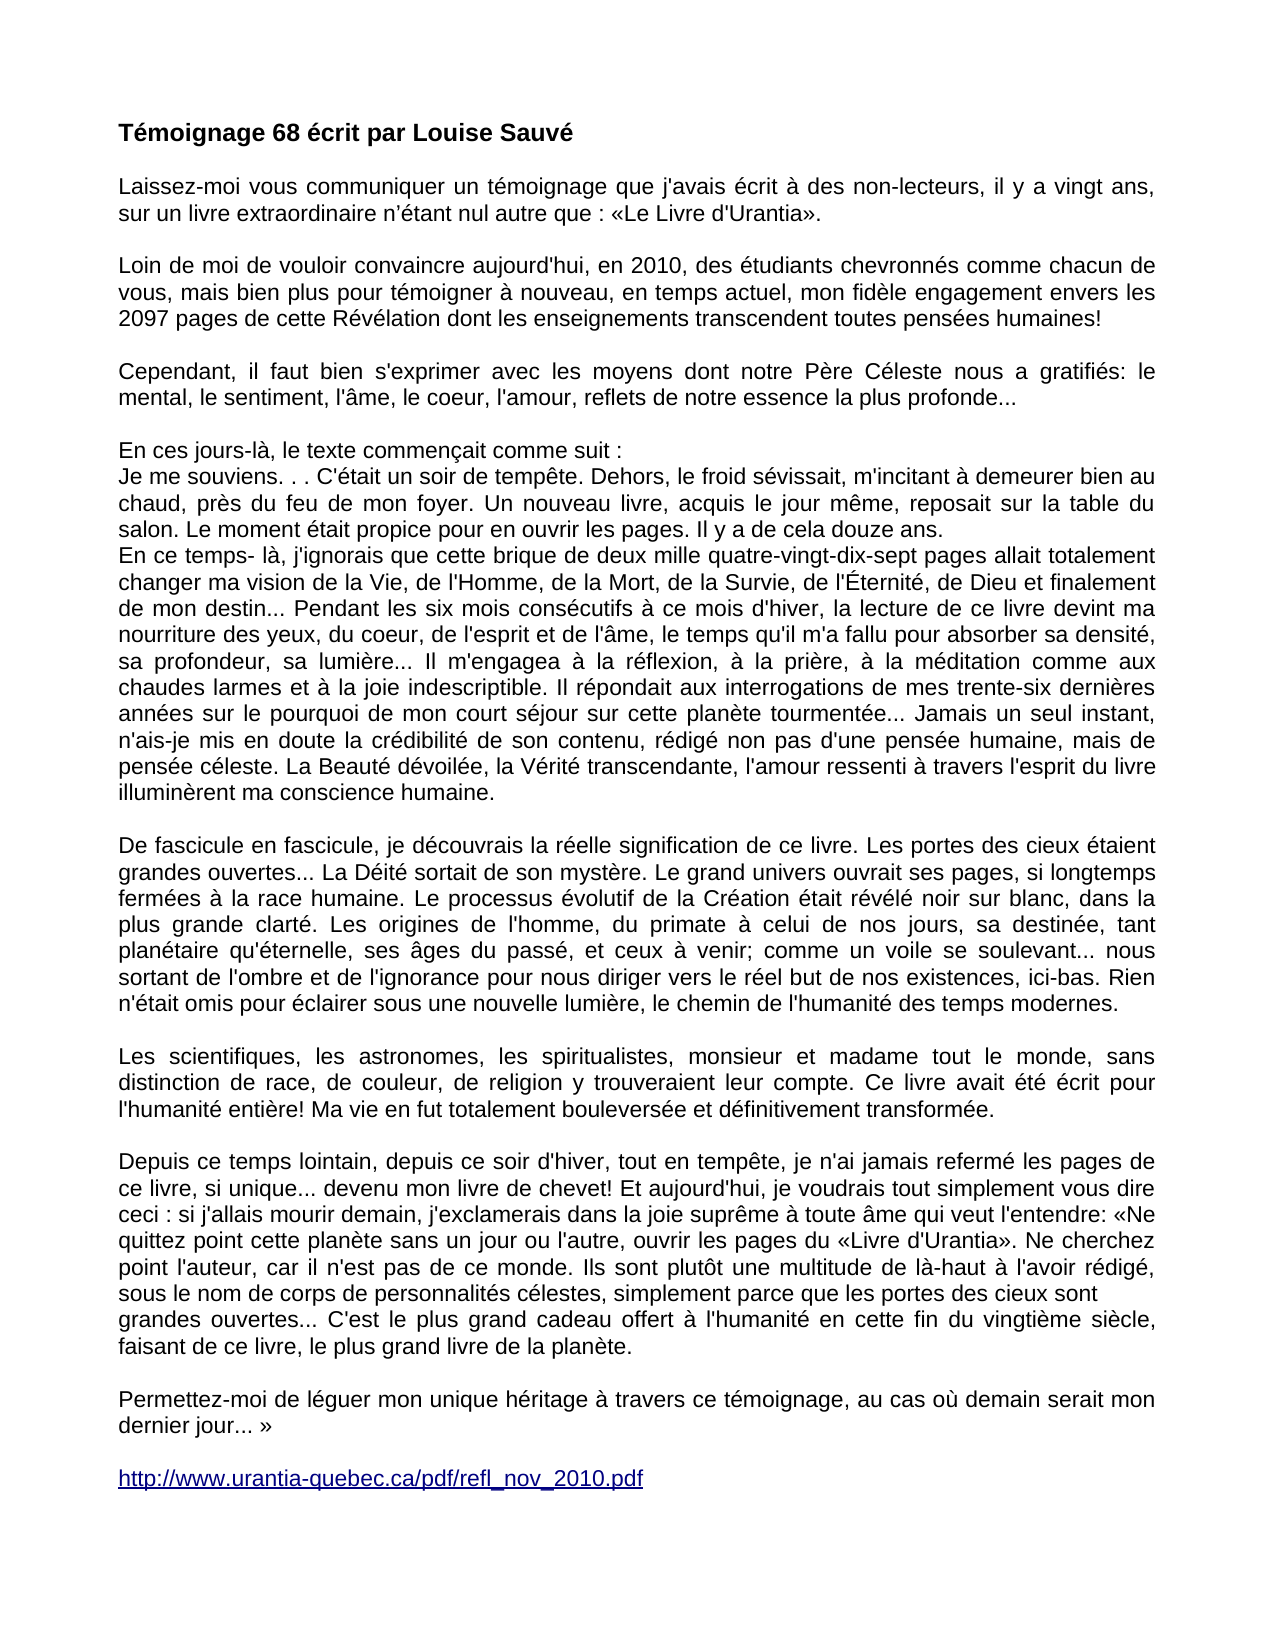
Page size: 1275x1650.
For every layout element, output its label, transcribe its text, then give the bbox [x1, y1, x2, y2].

text De fascicule en fascicule, je découvrais la réelle signification de ce livre. Les portes des cieux étaient grandes ouvertes... La Déité sortait de son mystère. Le grand univers ouvrait ses pages, si longtemps fermées à la race humaine. Le processus évolutif de la Création était révélé noir sur blanc, dans la plus grande clarté. Les origines de l'homme, du primate à celui de nos jours, sa destinée, tant planétaire qu'éternelle, ses âges du passé, et ceux à venir; comme un voile se soulevant... nous sortant de l'ombre et de l'ignorance pour nous diriger vers le réel but de nos existences, ici-bas. Rien n'était omis pour éclairer sous une nouvelle lumière, le chemin de l'humanité des temps modernes. [118, 832, 1157, 1017]
text Loin de moi de vouloir convaincre aujourd'hui, en 2010, des étudiants chevronnés comme chacun de vous, mais bien plus pour témoigner à nouveau, en temps actuel, mon fidèle engagement envers les 2097 pages de cette Révélation dont les enseignements transcendent toutes pensées humaines! [118, 252, 1157, 331]
text Je me souviens. . . C'était un soir de tempête. Dehors, le froid sévissait, m'incitant à demeurer bien au chaud, près du feu de mon foyer. Un nouveau livre, acquis le jour même, reposait sur la table du salon. Le moment était propice pour en ouvrir les pages. Il y a de cela douze ans. [118, 463, 1157, 542]
text Cependant, il faut bien s'exprimer avec les moyens dont notre Père Céleste nous a gratifiés: le mental, le sentiment, l'âme, le coeur, l'amour, reflets de notre essence la plus profonde... [118, 358, 1157, 410]
text grandes ouvertes... C'est le plus grand cadeau offert à l'humanité en cette fin du vingtième siècle, faisant de ce livre, le plus grand livre de la planète. [118, 1306, 1157, 1359]
text En ces jours-là, le texte commençait comme suit : [118, 437, 1157, 463]
text Les scientifiques, les astronomes, les spiritualistes, monsieur et madame tout le monde, sans distinction de race, de couleur, de religion y trouveraient leur compte. Ce livre avait été écrit pour l'humanité entière! Ma vie en fut totalement bouleversée et définitivement transformée. [118, 1043, 1157, 1122]
text http://www.urantia-quebec.ca/pdf/refl_nov_2010.pdf [118, 1464, 1157, 1491]
text Laissez-moi vous communiquer un témoignage que j'avais écrit à des non-lecteurs, il y a vingt ans, sur un livre extraordinaire n’étant nul autre que : «Le Livre d'Urantia». [118, 173, 1157, 226]
text En ce temps- là, j'ignorais que cette brique de deux mille quatre-vingt-dix-sept pages allait totalement changer ma vision de la Vie, de l'Homme, de la Mort, de la Survie, de l'Éternité, de Dieu et finalement de mon destin... Pendant les six mois consécutifs à ce mois d'hiver, la lecture de ce livre devint ma nourriture des yeux, du coeur, de l'esprit et de l'âme, le temps qu'il m'a fallu pour absorber sa densité, sa profondeur, sa lumière... Il m'engagea à la réflexion, à la prière, à la méditation comme aux chaudes larmes et à la joie indescriptible. Il répondait aux interrogations de mes trente-six dernières années sur le pourquoi de mon court séjour sur cette planète tourmentée... Jamais un seul instant, n'ais-je mis en doute la crédibilité de son contenu, rédigé non pas d'une pensée humaine, mais de pensée céleste. La Beauté dévoilée, la Vérité transcendante, l'amour ressenti à travers l'esprit du livre illuminèrent ma conscience humaine. [118, 542, 1157, 806]
text Permettez-moi de léguer mon unique héritage à travers ce témoignage, au cas où demain serait mon dernier jour... » [118, 1386, 1157, 1438]
text Témoignage 68 écrit par Louise Sauvé [118, 118, 1157, 147]
text Depuis ce temps lointain, depuis ce soir d'hiver, tout en tempête, je n'ai jamais refermé les pages de ce livre, si unique... devenu mon livre de chevet! Et aujourd'hui, je voudrais tout simplement vous dire ceci : si j'allais mourir demain, j'exclamerais dans la joie suprême à toute âme qui veut l'entendre: «Ne quittez point cette planète sans un jour ou l'autre, ouvrir les pages du «Livre d'Urantia». Ne cherchez point l'auteur, car il n'est pas de ce monde. Ils sont plutôt une multitude de là-haut à l'avoir rédigé, sous le nom de corps de personnalités célestes, simplement parce que les portes des cieux sont [118, 1148, 1157, 1306]
